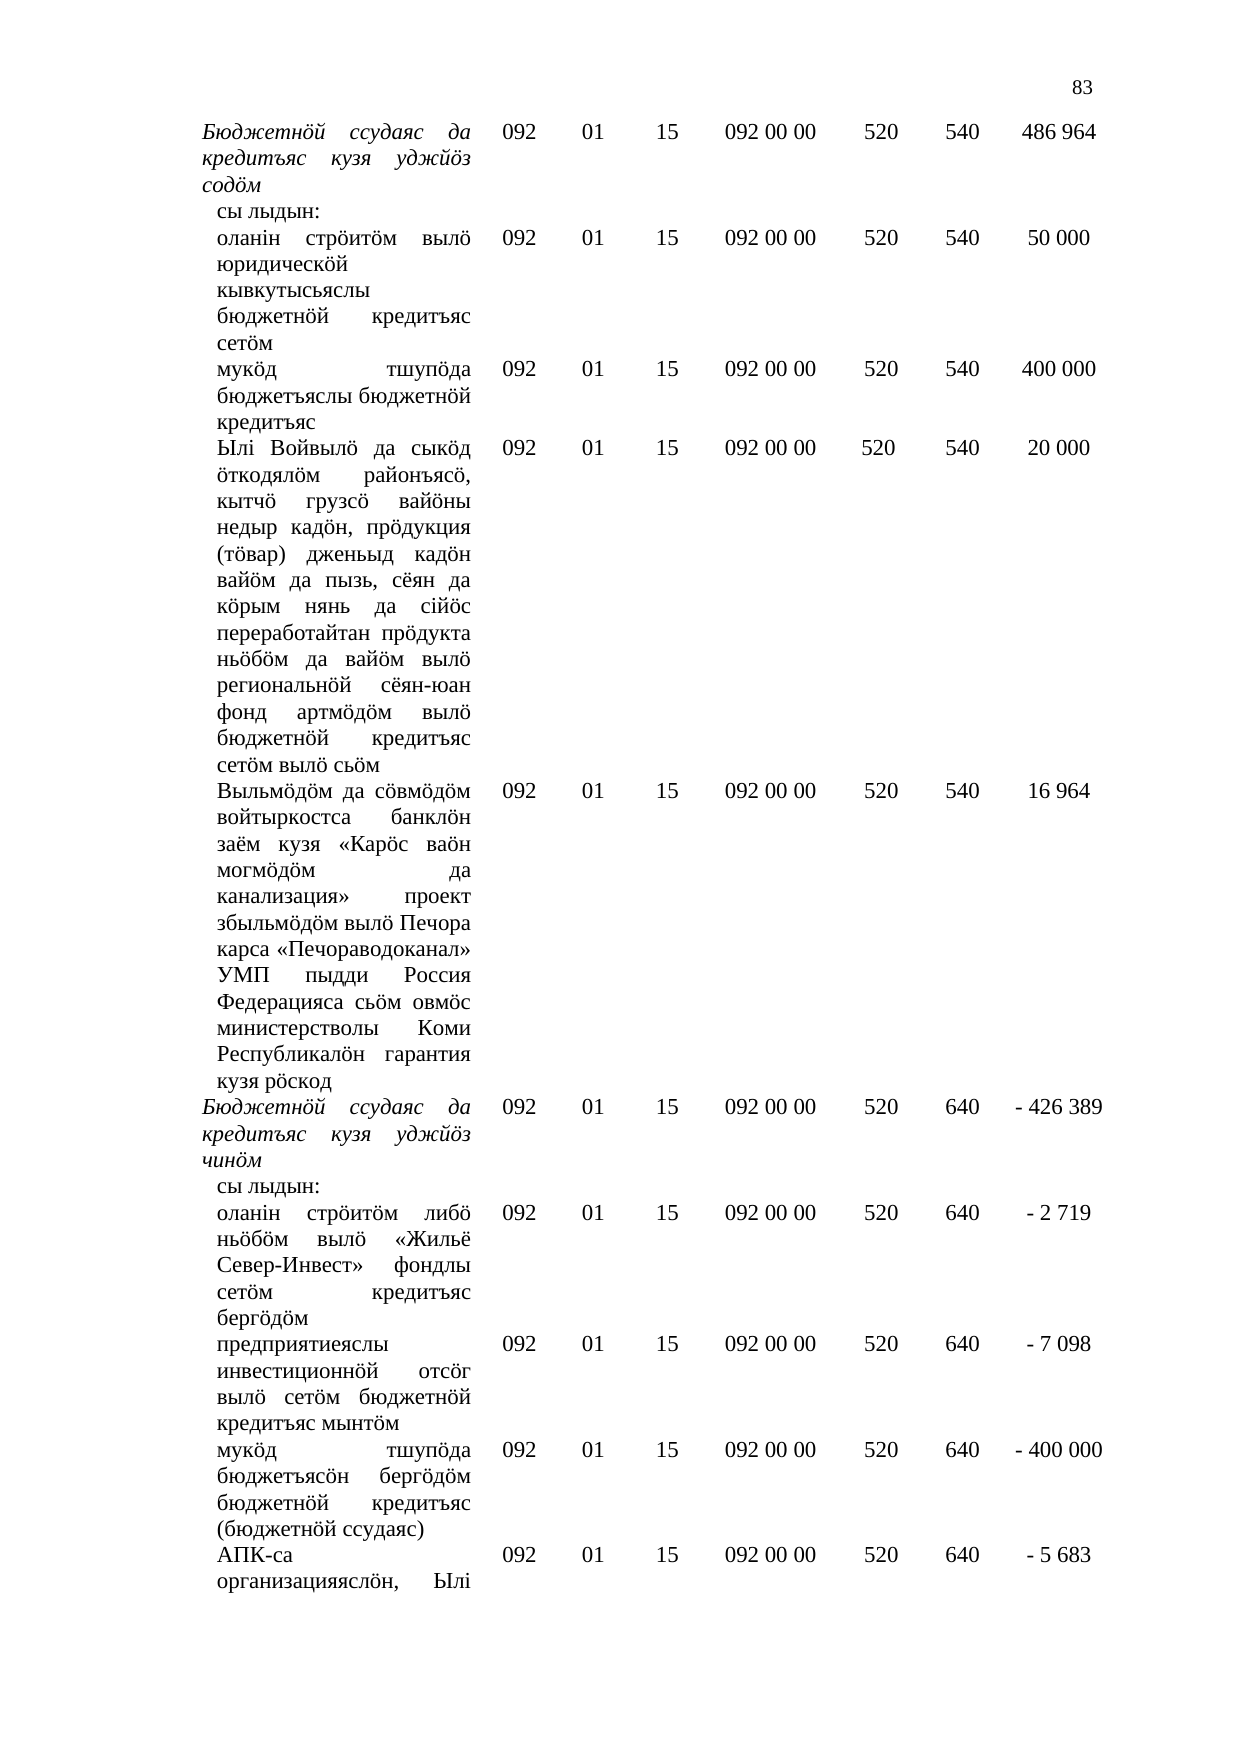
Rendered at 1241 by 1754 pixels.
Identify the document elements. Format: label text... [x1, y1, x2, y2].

table_cell - 426 389 [999, 1093, 1118, 1172]
table_cell 640 [925, 1541, 999, 1594]
table_cell мукöд тшупöда бюджетъясöн бергöдöм бюджетнöй кредитъяс (бюджетнöй ссудаяс) [176, 1436, 482, 1541]
table_cell - 5 683 [999, 1541, 1118, 1594]
table_cell 520 [837, 777, 925, 1093]
table_cell 640 [925, 1199, 999, 1330]
table_cell 092 [482, 118, 556, 197]
table_cell предприятиеяслы инвестиционнöй отсöг вылö сетöм бюджетнöй кредитъяс мынтöм [176, 1330, 482, 1436]
table_cell 540 [925, 224, 999, 355]
table_cell 15 [630, 224, 704, 355]
table_cell сы лыдын: [176, 197, 482, 223]
table_cell [999, 1172, 1118, 1199]
table_cell 092 00 00 [704, 1330, 837, 1436]
table_cell 640 [925, 1330, 999, 1436]
table_cell [837, 1172, 925, 1199]
table_cell 520 [837, 1541, 925, 1594]
table_cell [482, 197, 556, 223]
table_cell 01 [556, 118, 630, 197]
table_cell 01 [556, 1199, 630, 1330]
table_cell - 2 719 [999, 1199, 1118, 1330]
table_cell 15 [630, 1541, 704, 1594]
table_cell [630, 197, 704, 223]
table_cell 640 [925, 1093, 999, 1172]
table_cell Бюджетнöй ссудаяс да кредитъяс кузя уджйöз содöм [176, 118, 482, 197]
table_cell 15 [630, 1199, 704, 1330]
table_cell 520 [837, 1330, 925, 1436]
table_cell 092 00 00 [704, 777, 837, 1093]
table_cell [704, 1172, 837, 1199]
table_cell [925, 197, 999, 223]
table_cell 092 [482, 434, 556, 777]
table_cell 16 964 [999, 777, 1118, 1093]
table_cell 520 [837, 355, 925, 434]
table_cell [482, 1172, 556, 1199]
table_cell 01 [556, 224, 630, 355]
table_cell 520 [837, 434, 925, 777]
table_cell - 7 098 [999, 1330, 1118, 1436]
table_cell 50 000 [999, 224, 1118, 355]
table_cell оланiн стрöитöм либö ньöбöм вылö «Жильё Север-Инвест» фондлы сетöм кредитъяс бергöдöм [176, 1199, 482, 1330]
table_cell 01 [556, 1436, 630, 1541]
table_cell АПК-са организацияяслöн, Ылi [176, 1541, 482, 1594]
table_cell 092 [482, 355, 556, 434]
table_cell 520 [837, 1436, 925, 1541]
table_cell 15 [630, 1093, 704, 1172]
table_cell 092 [482, 1436, 556, 1541]
table_cell 092 00 00 [704, 1199, 837, 1330]
table_cell 540 [925, 118, 999, 197]
table_cell 01 [556, 777, 630, 1093]
table_cell [556, 197, 630, 223]
table_cell 640 [925, 1436, 999, 1541]
table_cell 400 000 [999, 355, 1118, 434]
table_cell 092 [482, 224, 556, 355]
table_cell 01 [556, 1541, 630, 1594]
table_cell 20 000 [999, 434, 1118, 777]
table_cell мукöд тшупöда бюджетъяслы бюджетнöй кредитъяс [176, 355, 482, 434]
table_cell [999, 197, 1118, 223]
table_cell Выльмöдöм да сöвмöдöм войтыркостса банклöн заём кузя «Карöс ваöн могмöдöм да канализация» проект збыльмöдöм вылö Печора карса «Печораводоканал» УМП пыдди Россия Федерацияса сьöм овмöс министерстволы Коми Республикалöн гарантия кузя рöскод [176, 777, 482, 1093]
table_cell 092 00 00 [704, 1541, 837, 1594]
table_cell 092 00 00 [704, 355, 837, 434]
table_cell 092 [482, 777, 556, 1093]
table_cell оланiн стрöитöм вылö юридическöй кывкутысьяслы бюджетнöй кредитъяс сетöм [176, 224, 482, 355]
table_cell 15 [630, 355, 704, 434]
table_cell 486 964 [999, 118, 1118, 197]
table_cell 092 00 00 [704, 224, 837, 355]
table_cell 540 [925, 777, 999, 1093]
table_cell 520 [837, 1093, 925, 1172]
table_cell 01 [556, 1093, 630, 1172]
table_cell 15 [630, 777, 704, 1093]
table_cell 092 [482, 1199, 556, 1330]
table_cell 092 [482, 1093, 556, 1172]
table_cell 092 00 00 [704, 1436, 837, 1541]
table_cell 15 [630, 1436, 704, 1541]
table_cell 01 [556, 355, 630, 434]
table_cell 540 [925, 355, 999, 434]
table_cell 092 [482, 1330, 556, 1436]
table_cell [704, 197, 837, 223]
table_cell [837, 197, 925, 223]
table_cell 540 [925, 434, 999, 777]
table_cell 520 [837, 118, 925, 197]
table_cell Ылi Войвылö да сыкöд öткодялöм районъясö, кытчö грузсö вайöны недыр кадöн, прöдукция (тöвар) дженьыд кадöн вайöм да пызь, сёян да кöрым нянь да сiйöс переработайтан прöдукта ньöбöм да вайöм вылö региональнöй сёян-юан фонд артмöдöм вылö бюджетнöй кредитъяс сетöм вылö сьöм [176, 434, 482, 777]
table_cell 092 00 00 [704, 1093, 837, 1172]
table_cell 15 [630, 434, 704, 777]
table_cell 01 [556, 434, 630, 777]
table_cell 092 00 00 [704, 434, 837, 777]
table_cell [556, 1172, 630, 1199]
table_cell 520 [837, 1199, 925, 1330]
table_cell Бюджетнöй ссудаяс да кредитъяс кузя уджйöз чинöм [176, 1093, 482, 1172]
table_cell - 400 000 [999, 1436, 1118, 1541]
table_cell [630, 1172, 704, 1199]
table_cell сы лыдын: [176, 1172, 482, 1199]
table_cell 15 [630, 118, 704, 197]
table_cell [925, 1172, 999, 1199]
table_cell 01 [556, 1330, 630, 1436]
table_cell 15 [630, 1330, 704, 1436]
table_cell 092 00 00 [704, 118, 837, 197]
table_cell 520 [837, 224, 925, 355]
table_cell 092 [482, 1541, 556, 1594]
